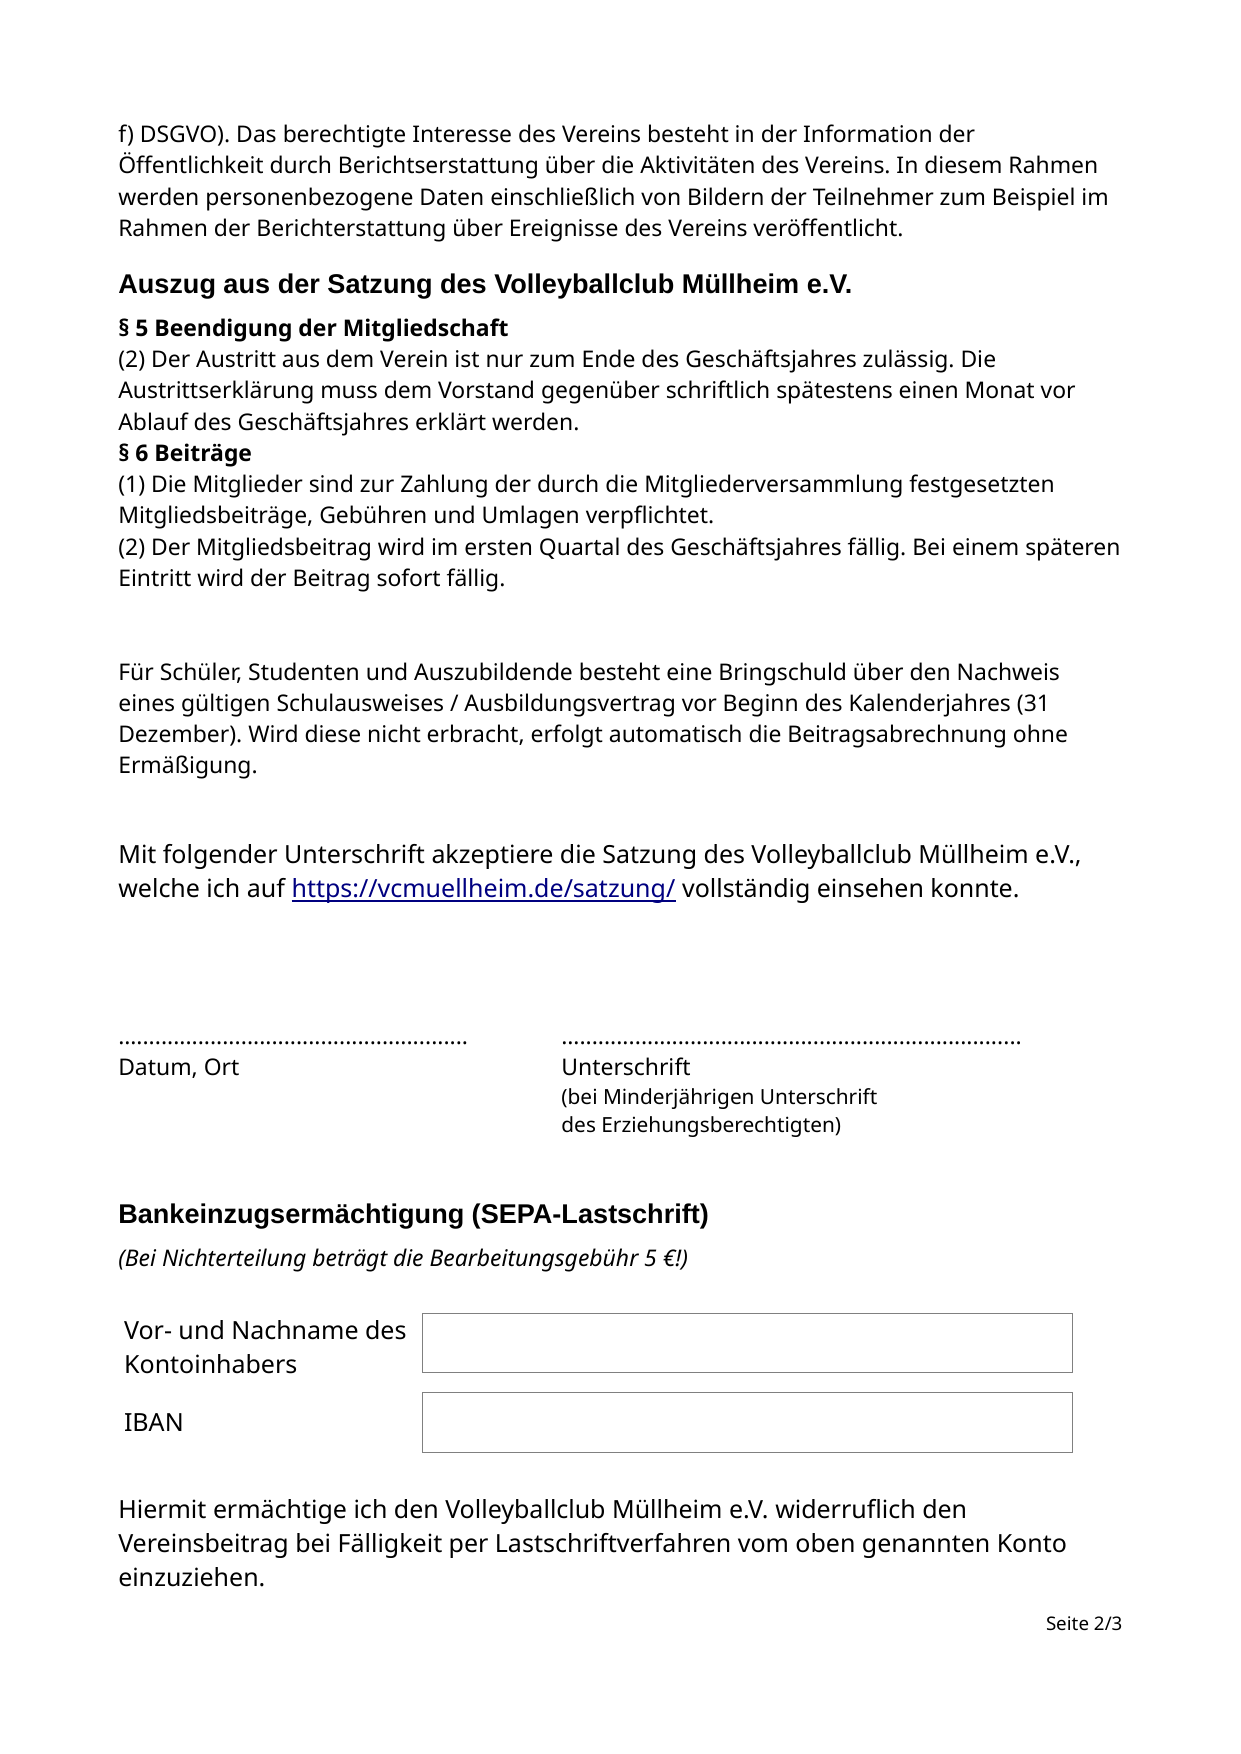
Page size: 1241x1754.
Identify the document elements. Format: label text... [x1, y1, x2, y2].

table_header Vor- und Nachname des Kontoinhabers [118, 1307, 416, 1387]
table_cell IBAN [118, 1387, 416, 1457]
text (2) Der Mitgliedsbeitrag wird im ersten Quartal des Geschäftsjahres fällig. Bei einem späteren Eintritt wird der Beitrag sofort fällig. [118, 531, 1122, 593]
subtitle Bankeinzugsermächtigung (SEPA-Lastschrift) [118, 1198, 1122, 1229]
text Hiermit ermächtige ich den Volleyballclub Müllheim e.V. widerruflich den Vereinsbeitrag bei Fälligkeit per Lastschriftverfahren vom oben genannten Konto einzuziehen. [118, 1491, 1122, 1594]
text (2) Der Austritt aus dem Verein ist nur zum Ende des Geschäftsjahres zulässig. Die Austrittserklärung muss dem Vorstand gegenüber schriftlich spätestens einen Monat vor Ablauf des Geschäftsjahres erklärt werden. [118, 343, 1122, 437]
text f) DSGVO). Das berechtigte Interesse des Vereins besteht in der Information der Öffentlichkeit durch Berichtserstattung über die Aktivitäten des Vereins. In diesem Rahmen werden personenbezogene Daten einschließlich von Bildern der Teilnehmer zum Beispiel im Rahmen der Berichterstattung über Ereignisse des Vereins veröffentlicht. [118, 118, 1122, 243]
text Mit folgender Unterschrift akzeptiere die Satzung des Volleyballclub Müllheim e.V., welche ich auf https://vcmuellheim.de/satzung/ vollständig einsehen konnte. [118, 837, 1122, 905]
text Für Schüler, Studenten und Auszubildende besteht eine Bringschuld über den Nachweis eines gültigen Schulausweises / Ausbildungsvertrag vor Beginn des Kalenderjahres (31 Dezember). Wird diese nicht erbracht, erfolgt automatisch die Beitragsabrechnung ohne Ermäßigung. [118, 656, 1122, 781]
text (Bei Nichterteilung beträgt die Bearbeitungsgebühr 5 €!) [118, 1242, 1122, 1273]
text Datum, Ort Unterschrift [118, 1051, 1122, 1082]
text § 5 Beendigung der Mitgliedschaft [118, 312, 1122, 343]
table_header [416, 1307, 1123, 1387]
text (bei Minderjährigen Unterschrift [118, 1082, 1122, 1111]
text (1) Die Mitglieder sind zur Zahlung der durch die Mitgliederversammlung festgesetzten Mitgliedsbeiträge, Gebühren und Umlagen verpflichtet. [118, 468, 1122, 531]
text …...................................................... …........................................................................ [118, 1020, 1122, 1051]
text des Erziehungsberechtigten) [118, 1111, 1122, 1139]
text § 6 Beiträge [118, 437, 1122, 468]
table_cell [416, 1387, 1123, 1457]
subtitle Auszug aus der Satzung des Volleyballclub Müllheim e.V. [118, 268, 1122, 299]
